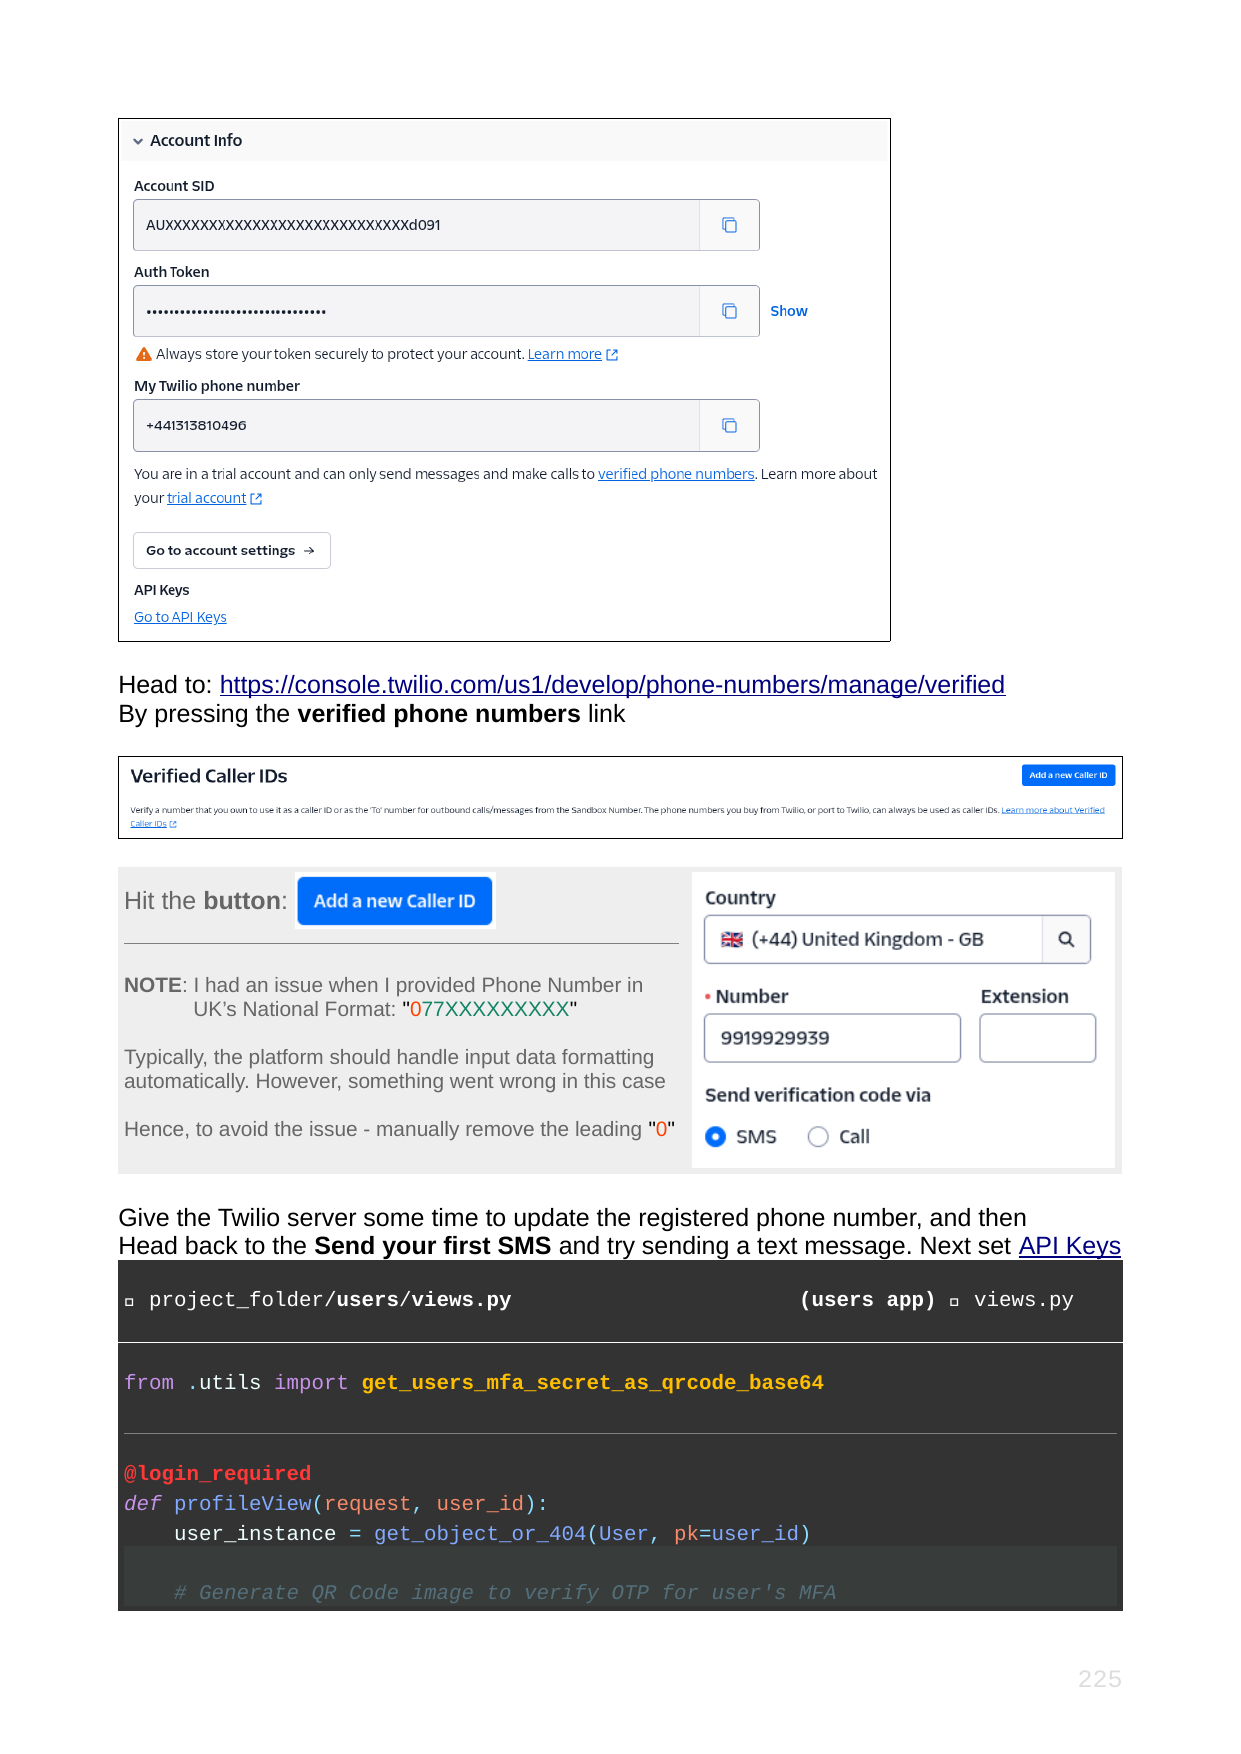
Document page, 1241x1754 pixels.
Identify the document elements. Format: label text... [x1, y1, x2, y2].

text By pressing the verified phone numbers link [118, 699, 1122, 728]
picture [121, 121, 888, 639]
table_header 📝 project_folder/users/views.py (users app) 🐍 views.py [118, 1260, 1123, 1342]
text Head to: https://console.twilio.com/us1/develop/phone-numbers/manage/verified [118, 670, 1122, 699]
text Head back to the Send your first SMS and try sending a text message. Next set API Keys [118, 1231, 1122, 1260]
table_header [685, 867, 1122, 1174]
picture [121, 759, 1119, 836]
picture [294, 872, 496, 929]
table_cell from .utils import get_users_mfa_secret_as_qrcode_base64 @login_required def profileView(request, user_id): user_instance = get_object_or_404(User, pk=user_id) # Generate QR Code image to verify OTP for user's MFA [118, 1343, 1123, 1611]
table_header Hit the button: NOTE: I had an issue when I provided Phone Number in UK’s National Format: "077XXXXXXXXX" Typically, the platform should handle input data formatting automatically. However, something went wrong in this case Hence, to avoid the issue - manually remove the leading "0" [118, 867, 685, 1174]
text Give the Twilio server some time to update the registered phone number, and then [118, 1202, 1122, 1231]
picture [691, 872, 1115, 1168]
